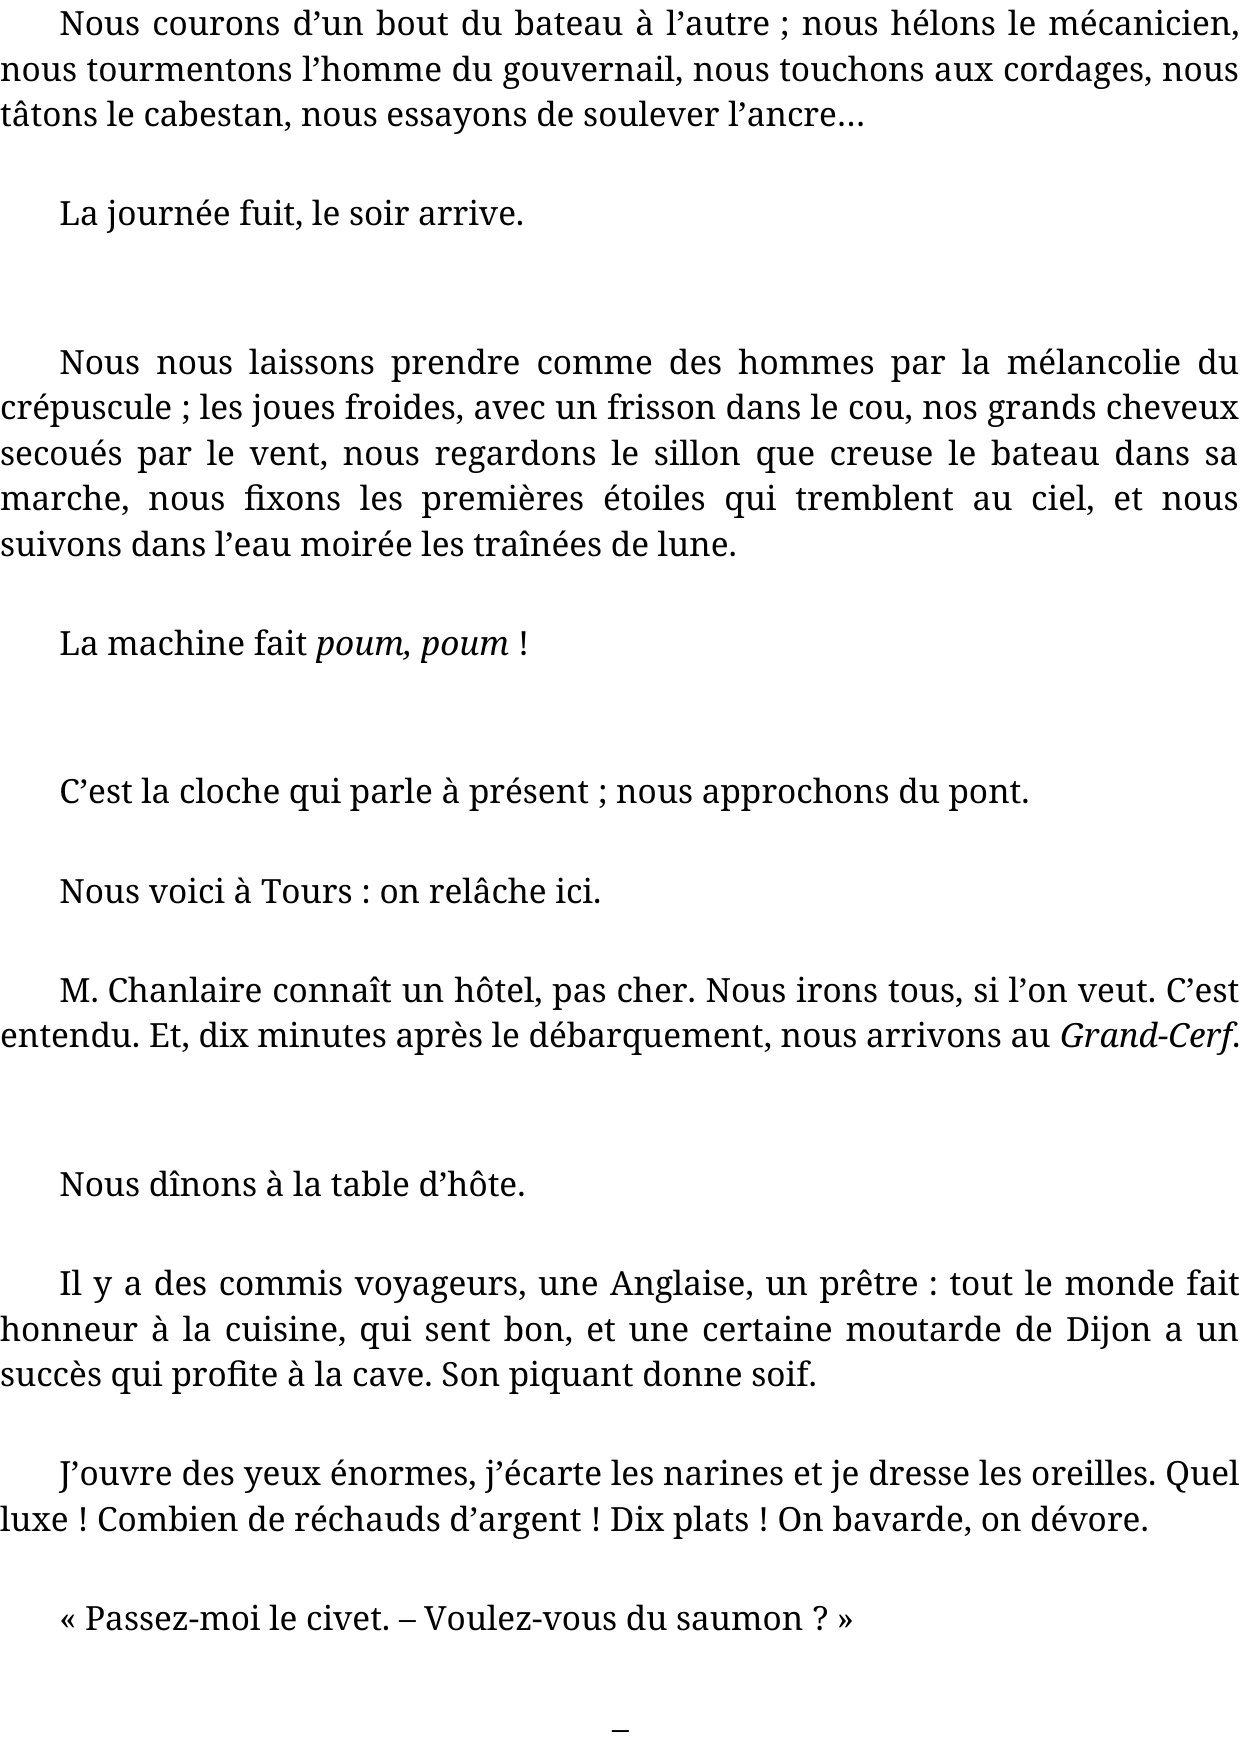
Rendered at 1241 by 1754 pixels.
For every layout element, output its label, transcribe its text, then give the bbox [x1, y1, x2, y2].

text Nous dînons à la table d’hôte. [0, 1161, 1240, 1206]
text Nous courons d’un bout du bateau à l’autre ; nous hélons le mécanicien, nous tourmentons l’homme du gouvernail, nous touchons aux cordages, nous tâtons le cabestan, nous essayons de soulever l’ancre… [0, 0, 1240, 136]
text La journée fuit, le soir arrive. [0, 190, 1240, 235]
text Nous voici à Tours : on relâche ici. [0, 867, 1240, 913]
text La machine fait poum, poum ! [0, 619, 1240, 665]
text Nous nous laissons prendre comme des hommes par la mélancolie du crépuscule ; les joues froides, avec un frisson dans le cou, nos grands cheveux secoués par le vent, nous regardons le sillon que creuse le bateau dans sa marche, nous fixons les premières étoiles qui tremblent au ciel, et nous suivons dans l’eau moirée les traînées de lune. [0, 339, 1240, 566]
text Il y a des commis voyageurs, une Anglaise, un prêtre : tout le monde fait honneur à la cuisine, qui sent bon, et une certaine moutarde de Dijon a un succès qui profite à la cave. Son piquant donne soif. [0, 1260, 1240, 1396]
text « Passez-moi le civet. – Voulez-vous du saumon ? » [0, 1594, 1240, 1640]
text J’ouvre des yeux énormes, j’écarte les narines et je dresse les oreilles. Quel luxe ! Combien de réchauds d’argent ! Dix plats ! On bavarde, on dévore. [0, 1450, 1240, 1541]
text M. Chanlaire connaît un hôtel, pas cher. Nous irons tous, si l’on veut. C’est entendu. Et, dix minutes après le débarquement, nous arrivons au Grand-Cerf. [0, 967, 1240, 1057]
text C’est la cloche qui parle à présent ; nous approchons du pont. [0, 768, 1240, 814]
